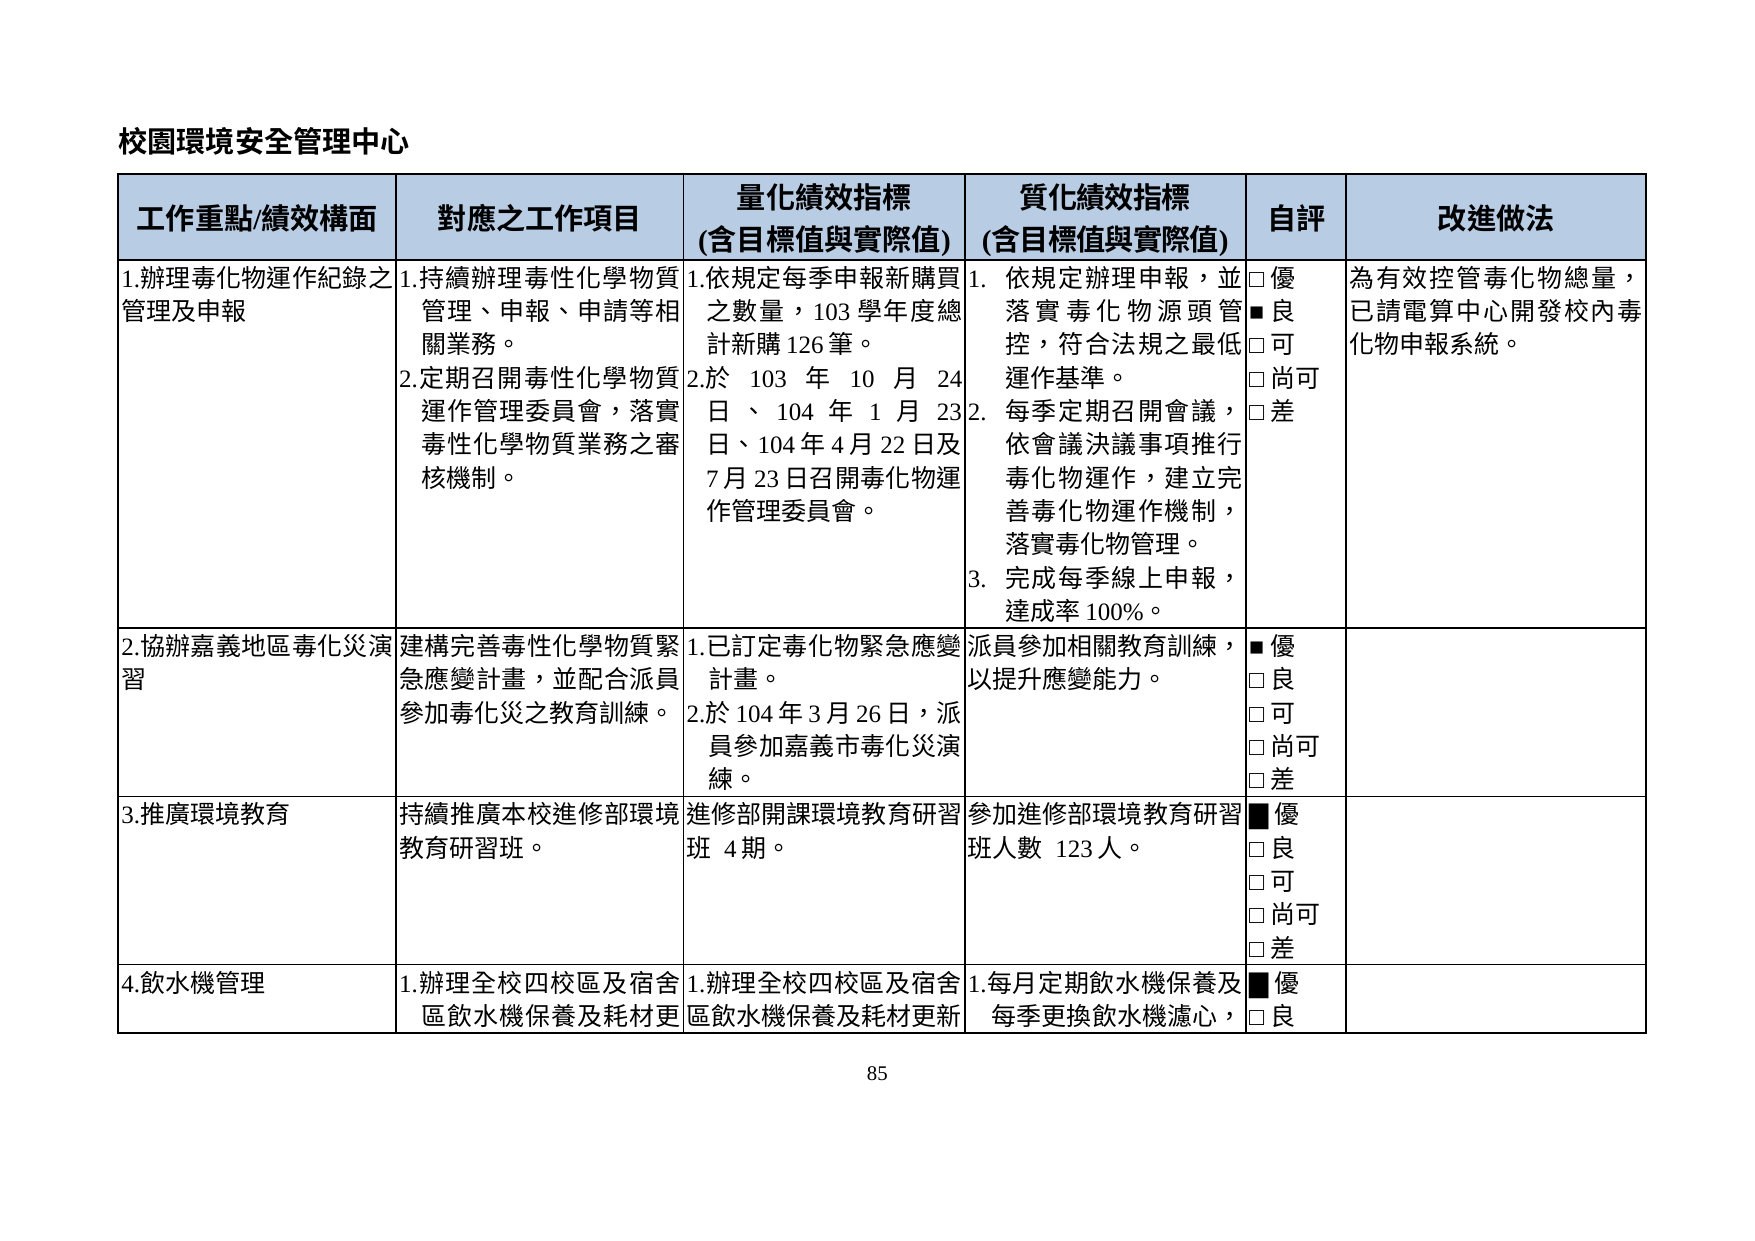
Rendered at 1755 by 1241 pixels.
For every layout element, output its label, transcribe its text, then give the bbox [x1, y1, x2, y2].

text 校園環境安全管理中心 [118, 118, 1636, 160]
table_cell □ 優 ■ 良 □ 可 □ 尚可 □ 差 [1247, 261, 1345, 627]
table_cell 3.推廣環境教育 [119, 797, 395, 964]
table_header 量化績效指標 (含目標值與實際值) [684, 175, 964, 259]
table_header 質化績效指標 (含目標值與實際值) [966, 175, 1245, 259]
table_cell 1.已訂定毒化物緊急應變計畫。 2.於104年3月26日，派員參加嘉義市毒化災演練。 [684, 629, 964, 796]
table_header 工作重點/績效構面 [119, 175, 395, 259]
table_cell 4.飲水機管理 [119, 965, 395, 1032]
table_cell 參加進修部環境教育研習班人數 123人。 [966, 797, 1245, 964]
table_header 對應之工作項目 [397, 175, 683, 259]
table_header 改進做法 [1347, 175, 1645, 259]
table_cell 1.辦理全校四校區及宿舍區飲水機保養及耗材更 [397, 965, 683, 1032]
table_cell [1347, 797, 1645, 964]
table_cell 依規定辦理申報，並落實毒化物源頭管控，符合法規之最低運作基準。 每季定期召開會議，依會議決議事項推行毒化物運作，建立完善毒化物運作機制，落實毒化物管理。 完成每季線上申報，達成率100%。 [966, 261, 1245, 627]
table_cell 為有效控管毒化物總量，已請電算中心開發校內毒化物申報系統。 [1347, 261, 1645, 627]
table_cell 1.持續辦理毒性化學物質管理、申報、申請等相關業務。 2.定期召開毒性化學物質運作管理委員會，落實毒性化學物質業務之審核機制。 [397, 261, 683, 627]
table_cell 派員參加相關教育訓練，以提升應變能力。 [966, 629, 1245, 796]
table_cell 依規定每季申報新購買之數量，103學年度總計新購126筆。 於103年10月24日、104年1月23日、104年4月22日及7月23日召開毒化物運作管理委員會。 [684, 261, 964, 627]
table_cell 持續推廣本校進修部環境教育研習班。 [397, 797, 683, 964]
table_cell 1.辦理毒化物運作紀錄之管理及申報 [119, 261, 395, 627]
table_cell 2.協辦嘉義地區毒化災演習 [119, 629, 395, 796]
table_cell ▇ 優 □ 良 [1247, 965, 1345, 1032]
table_cell 建構完善毒性化學物質緊急應變計畫，並配合派員參加毒化災之教育訓練。 [397, 629, 683, 796]
table_cell 1.每月定期飲水機保養及每季更換飲水機濾心， [966, 965, 1245, 1032]
table_cell ■ 優 □ 良 □ 可 □ 尚可 □ 差 [1247, 629, 1345, 796]
table_cell ▇ 優 □ 良 □ 可 □ 尚可 □ 差 [1247, 797, 1345, 964]
table_cell 進修部開課環境教育研習班 4期。 [684, 797, 964, 964]
table_header 自評 [1247, 175, 1345, 259]
table_cell [1347, 965, 1645, 1032]
table_cell 1.辦理全校四校區及宿舍區飲水機保養及耗材更新 [684, 965, 964, 1032]
table_cell [1347, 629, 1645, 796]
